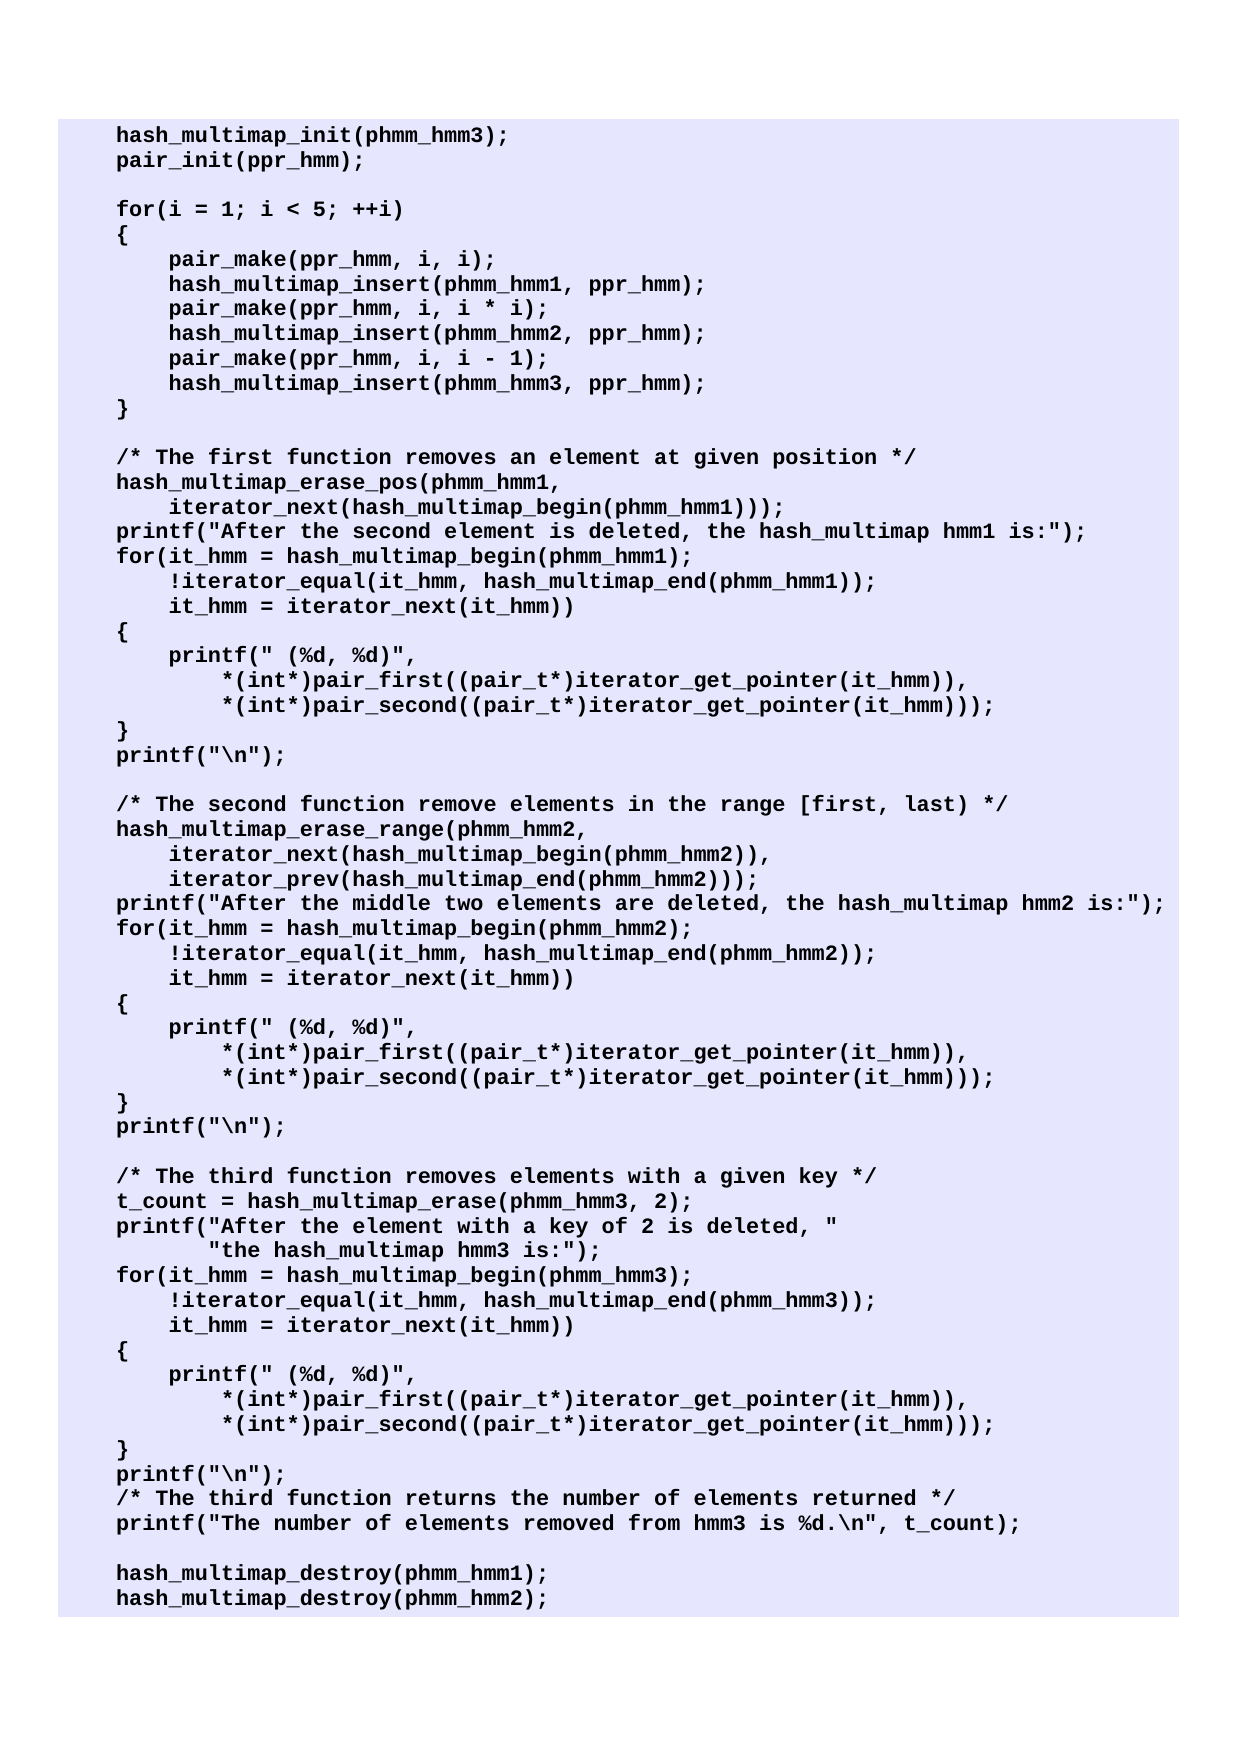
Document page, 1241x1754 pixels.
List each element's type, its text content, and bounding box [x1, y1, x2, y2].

table_header hash_multimap_init(phmm_hmm3); pair_init(ppr_hmm); for(i = 1; i < 5; ++i) { pair_make(ppr_hmm, i, i); hash_multimap_insert(phmm_hmm1, ppr_hmm); pair_make(ppr_hmm, i, i * i); hash_multimap_insert(phmm_hmm2, ppr_hmm); pair_make(ppr_hmm, i, i - 1); hash_multimap_insert(phmm_hmm3, ppr_hmm); } /* The first function removes an element at given position */ hash_multimap_erase_pos(phmm_hmm1, iterator_next(hash_multimap_begin(phmm_hmm1))); printf("After the second element is deleted, the hash_multimap hmm1 is:"); for(it_hmm = hash_multimap_begin(phmm_hmm1); !iterator_equal(it_hmm, hash_multimap_end(phmm_hmm1)); it_hmm = iterator_next(it_hmm)) { printf(" (%d, %d)", *(int*)pair_first((pair_t*)iterator_get_pointer(it_hmm)), *(int*)pair_second((pair_t*)iterator_get_pointer(it_hmm))); } printf("\n"); /* The second function remove elements in the range [first, last) */ hash_multimap_erase_range(phmm_hmm2, iterator_next(hash_multimap_begin(phmm_hmm2)), iterator_prev(hash_multimap_end(phmm_hmm2))); printf("After the middle two elements are deleted, the hash_multimap hmm2 is:"); for(it_hmm = hash_multimap_begin(phmm_hmm2); !iterator_equal(it_hmm, hash_multimap_end(phmm_hmm2)); it_hmm = iterator_next(it_hmm)) { printf(" (%d, %d)", *(int*)pair_first((pair_t*)iterator_get_pointer(it_hmm)), *(int*)pair_second((pair_t*)iterator_get_pointer(it_hmm))); } printf("\n"); /* The third function removes elements with a given key */ t_count = hash_multimap_erase(phmm_hmm3, 2); printf("After the element with a key of 2 is deleted, " "the hash_multimap hmm3 is:"); for(it_hmm = hash_multimap_begin(phmm_hmm3); !iterator_equal(it_hmm, hash_multimap_end(phmm_hmm3)); it_hmm = iterator_next(it_hmm)) { printf(" (%d, %d)", *(int*)pair_first((pair_t*)iterator_get_pointer(it_hmm)), *(int*)pair_second((pair_t*)iterator_get_pointer(it_hmm))); } printf("\n"); /* The third function returns the number of elements returned */ printf("The number of elements removed from hmm3 is %d.\n", t_count); hash_multimap_destroy(phmm_hmm1); hash_multimap_destroy(phmm_hmm2); [58, 119, 1179, 1617]
